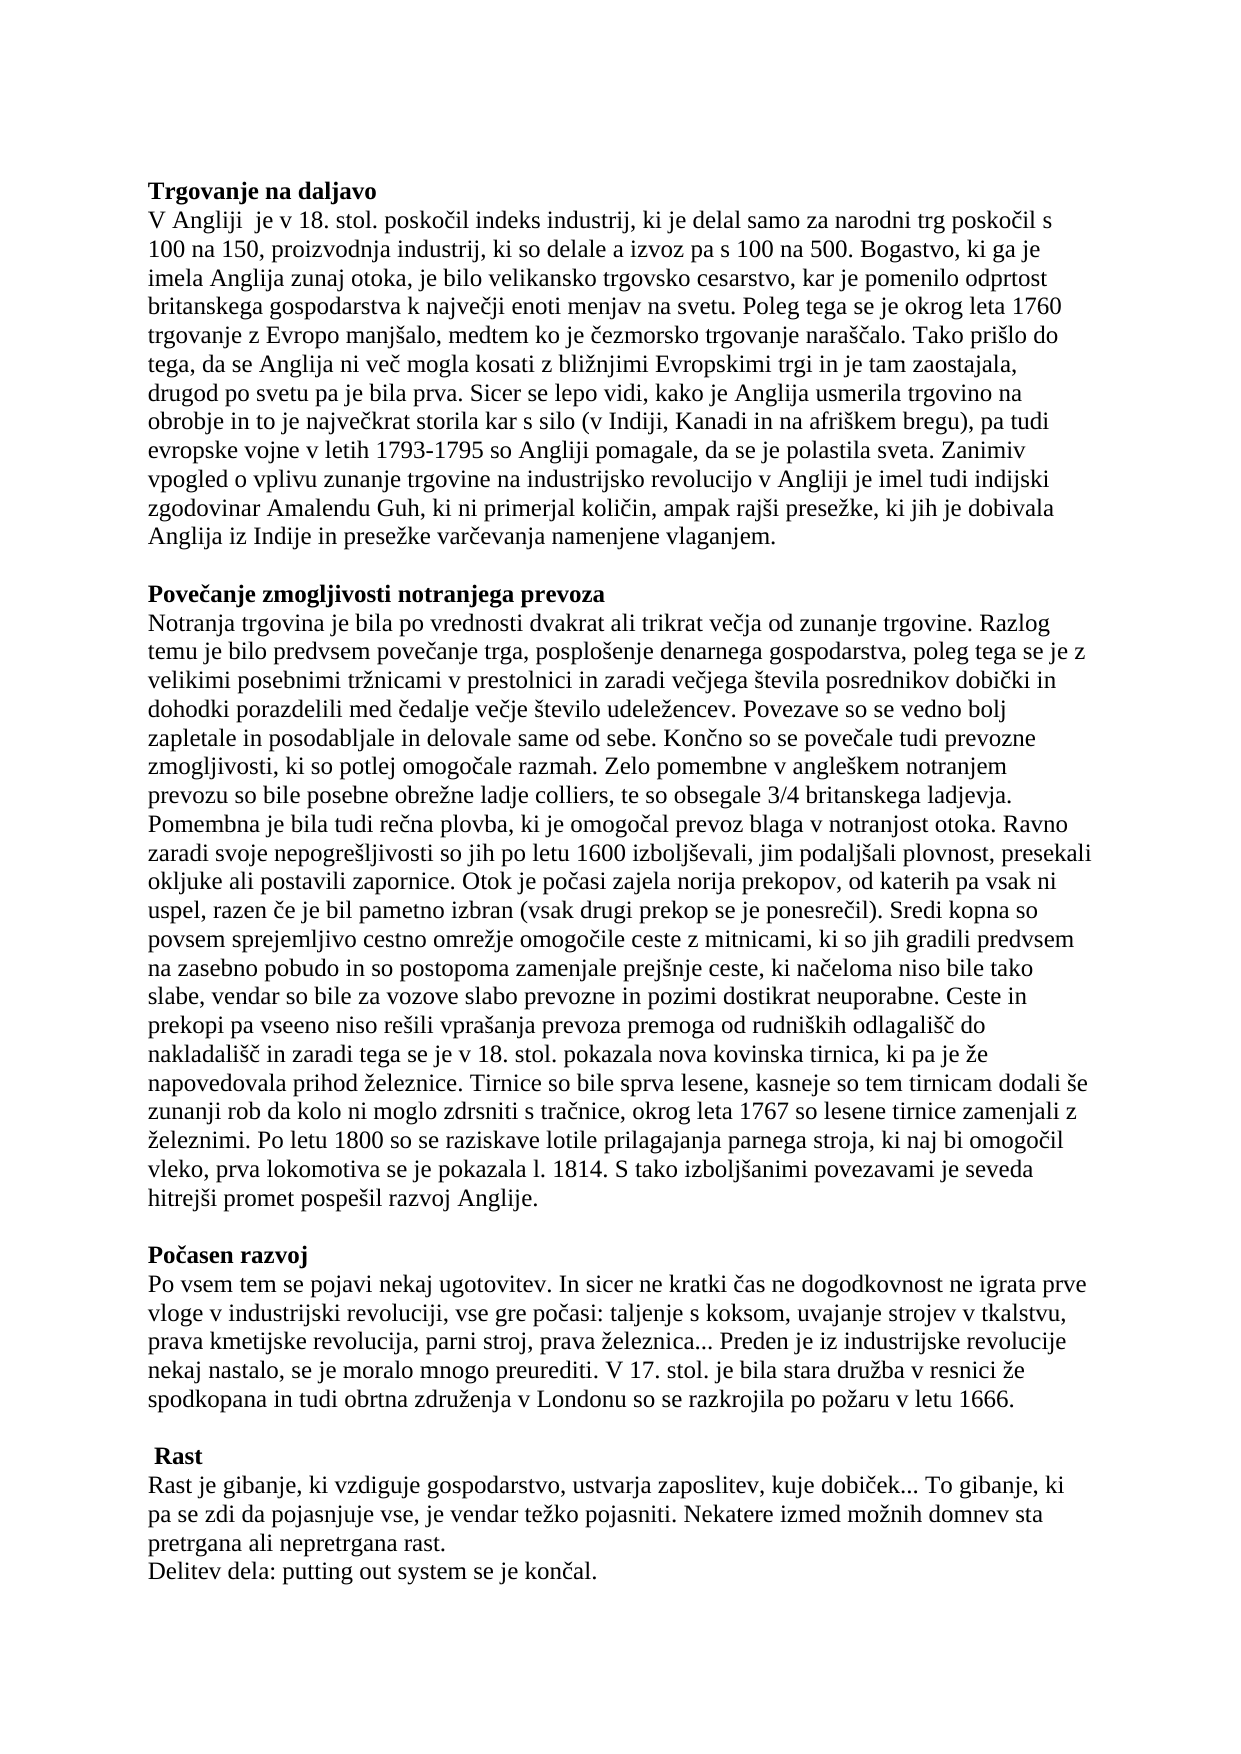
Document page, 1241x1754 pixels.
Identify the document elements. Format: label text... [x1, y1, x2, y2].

text Po vsem tem se pojavi nekaj ugotovitev. In sicer ne kratki čas ne dogodkovnost ne igrata prve vloge v industrijski revoluciji, vse gre počasi: taljenje s koksom, uvajanje strojev v tkalstvu, prava kmetijske revolucija, parni stroj, prava železnica... Preden je iz industrijske revolucije nekaj nastalo, se je moralo mnogo preurediti. V 17. stol. je bila stara družba v resnici že spodkopana in tudi obrtna združenja v Londonu so se razkrojila po požaru v letu 1666. [148, 1269, 1093, 1413]
text Rast [148, 1441, 1093, 1470]
text Notranja trgovina je bila po vrednosti dvakrat ali trikrat večja od zunanje trgovine. Razlog temu je bilo predvsem povečanje trga, posplošenje denarnega gospodarstva, poleg tega se je z velikimi posebnimi tržnicami v prestolnici in zaradi večjega števila posrednikov dobički in dohodki porazdelili med čedalje večje število udeležencev. Povezave so se vedno bolj zapletale in posodabljale in delovale same od sebe. Končno so se povečale tudi prevozne zmogljivosti, ki so potlej omogočale razmah. Zelo pomembne v angleškem notranjem prevozu so bile posebne obrežne ladje colliers, te so obsegale 3/4 britanskega ladjevja. Pomembna je bila tudi rečna plovba, ki je omogočal prevoz blaga v notranjost otoka. Ravno zaradi svoje nepogrešljivosti so jih po letu 1600 izboljševali, jim podaljšali plovnost, presekali okljuke ali postavili zapornice. Otok je počasi zajela norija prekopov, od katerih pa vsak ni uspel, razen če je bil pametno izbran (vsak drugi prekop se je ponesrečil). Sredi kopna so povsem sprejemljivo cestno omrežje omogočile ceste z mitnicami, ki so jih gradili predvsem na zasebno pobudo in so postopoma zamenjale prejšnje ceste, ki načeloma niso bile tako slabe, vendar so bile za vozove slabo prevozne in pozimi dostikrat neuporabne. Ceste in prekopi pa vseeno niso rešili vprašanja prevoza premoga od rudniških odlagališč do nakladališč in zaradi tega se je v 18. stol. pokazala nova kovinska tirnica, ki pa je že napovedovala prihod železnice. Tirnice so bile sprva lesene, kasneje so tem tirnicam dodali še zunanji rob da kolo ni moglo zdrsniti s tračnice, okrog leta 1767 so lesene tirnice zamenjali z železnimi. Po letu 1800 so se raziskave lotile prilagajanja parnega stroja, ki naj bi omogočil vleko, prva lokomotiva se je pokazala l. 1814. S tako izboljšanimi povezavami je seveda hitrejši promet pospešil razvoj Anglije. [148, 608, 1093, 1211]
text Trgovanje na daljavo [148, 176, 1093, 205]
text V Angliji je v 18. stol. poskočil indeks industrij, ki je delal samo za narodni trg poskočil s 100 na 150, proizvodnja industrij, ki so delale a izvoz pa s 100 na 500. Bogastvo, ki ga je imela Anglija zunaj otoka, je bilo velikansko trgovsko cesarstvo, kar je pomenilo odprtost britanskega gospodarstva k največji enoti menjav na svetu. Poleg tega se je okrog leta 1760 trgovanje z Evropo manjšalo, medtem ko je čezmorsko trgovanje naraščalo. Tako prišlo do tega, da se Anglija ni več mogla kosati z bližnjimi Evropskimi trgi in je tam zaostajala, drugod po svetu pa je bila prva. Sicer se lepo vidi, kako je Anglija usmerila trgovino na obrobje in to je največkrat storila kar s silo (v Indiji, Kanadi in na afriškem bregu), pa tudi evropske vojne v letih 1793-1795 so Angliji pomagale, da se je polastila sveta. Zanimiv vpogled o vplivu zunanje trgovine na industrijsko revolucijo v Angliji je imel tudi indijski zgodovinar Amalendu Guh, ki ni primerjal količin, ampak rajši presežke, ki jih je dobivala Anglija iz Indije in presežke varčevanja namenjene vlaganjem. [148, 205, 1093, 550]
text Delitev dela: putting out system se je končal. [148, 1556, 1093, 1585]
text Rast je gibanje, ki vzdiguje gospodarstvo, ustvarja zaposlitev, kuje dobiček... To gibanje, ki pa se zdi da pojasnjuje vse, je vendar težko pojasniti. Nekatere izmed možnih domnev sta pretrgana ali nepretrgana rast. [148, 1470, 1093, 1556]
text Počasen razvoj [148, 1240, 1093, 1269]
text Povečanje zmogljivosti notranjega prevoza [148, 579, 1093, 608]
